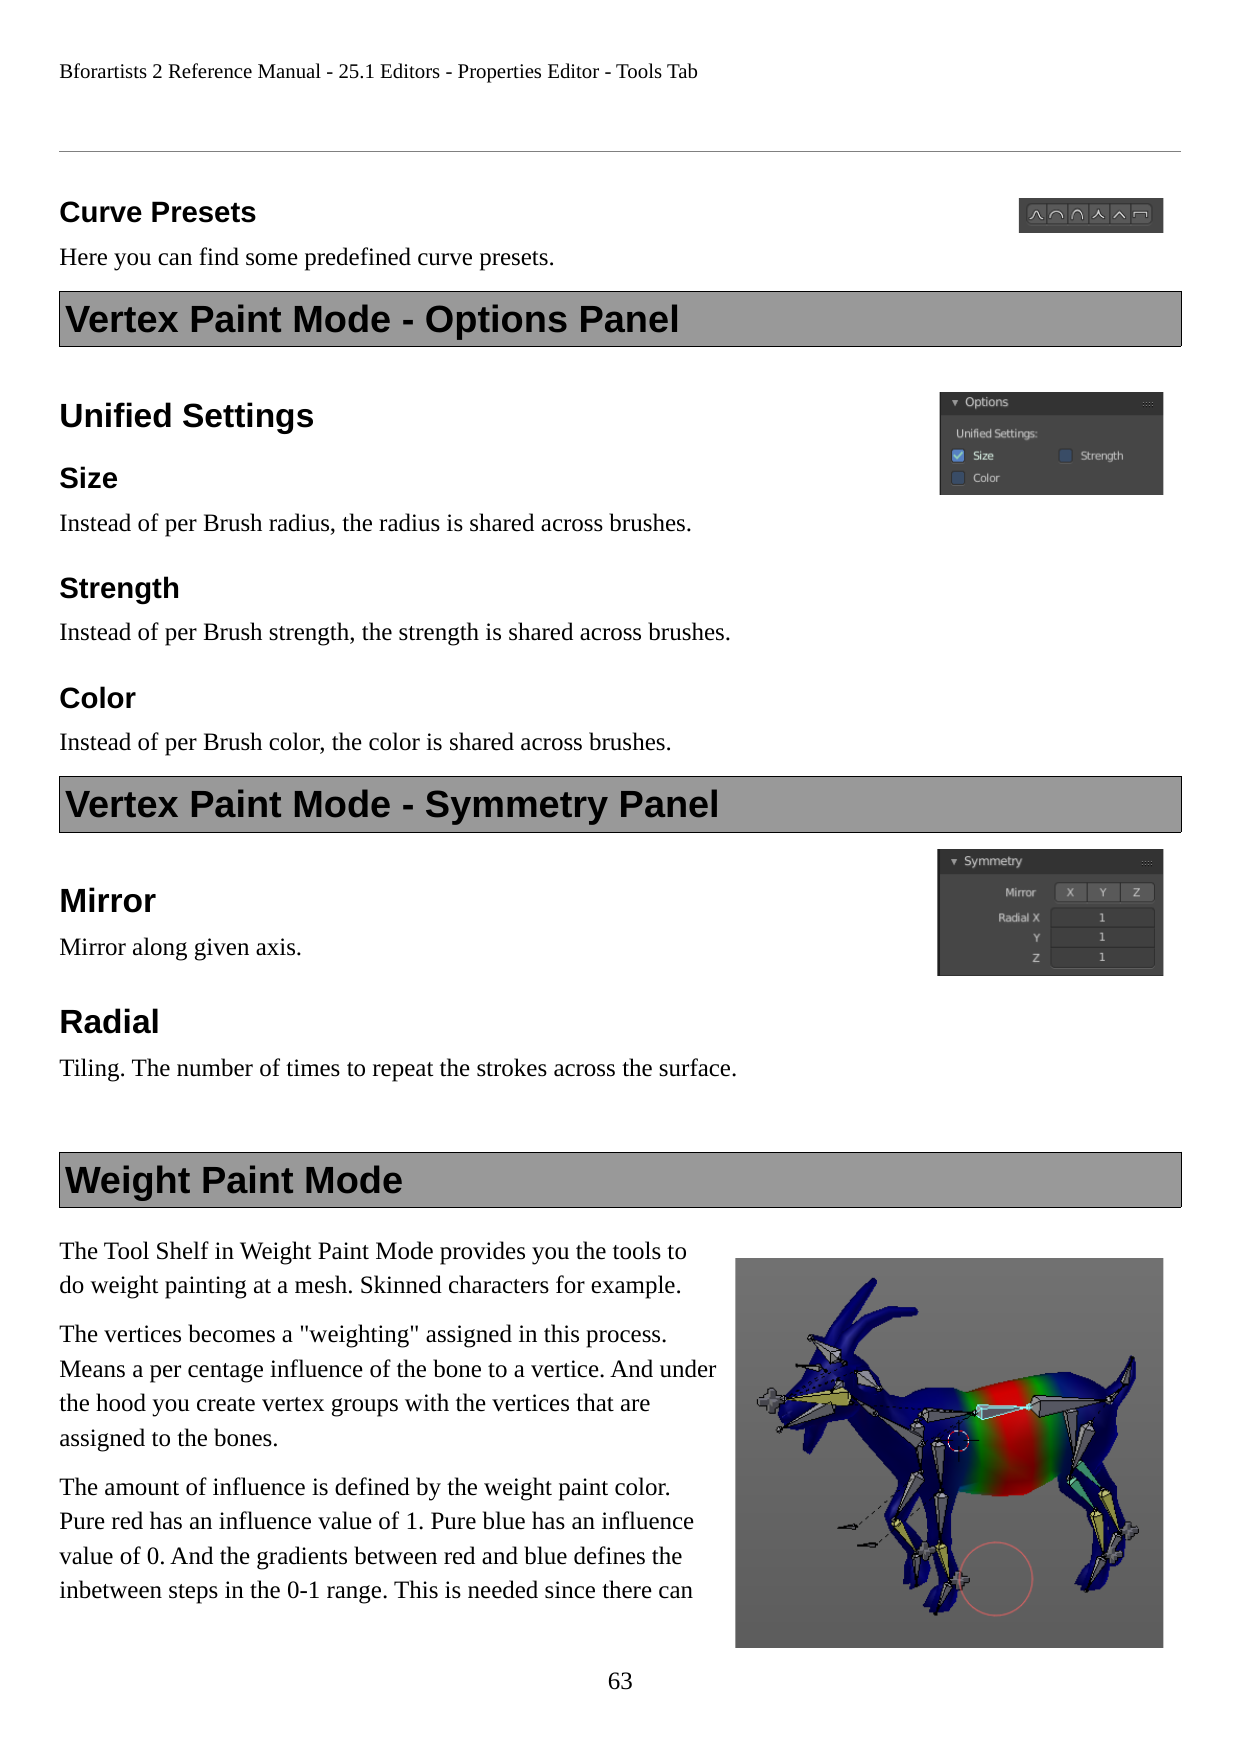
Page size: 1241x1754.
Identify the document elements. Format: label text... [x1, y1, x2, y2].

subtitle Size [59, 461, 939, 495]
text Instead of per Brush radius, the radius is shared across brushes. [59, 508, 1181, 536]
text The amount of influence is defined by the weight paint color. Pure red has an influence value of 1. Pure blue has an influence value of 0. And the gradients between red and blue defines the inbetween steps in the 0-1 range. This is needed since there can [59, 1472, 735, 1604]
subtitle Color [59, 681, 1181, 715]
subtitle [1164, 461, 1181, 495]
picture [735, 1258, 1164, 1648]
text The Tool Shelf in Weight Paint Mode provides you the tools to do weight painting at a mesh. Skinned characters for example. [59, 1236, 1181, 1299]
subtitle [1164, 396, 1181, 434]
table_header Weight Paint Mode [60, 1153, 1181, 1207]
subtitle Radial [59, 1002, 1181, 1041]
picture [1018, 198, 1164, 233]
picture [937, 849, 1164, 976]
table_header Vertex Paint Mode - Options Panel [60, 292, 1181, 346]
picture [939, 392, 1164, 495]
text Here you can find some predefined curve presets. [59, 242, 1181, 270]
subtitle [1164, 881, 1181, 920]
text Mirror along given axis. [59, 932, 937, 961]
subtitle Curve Presets [59, 195, 1181, 229]
text Instead of per Brush color, the color is shared across brushes. [59, 727, 1181, 756]
subtitle Strength [59, 571, 1181, 605]
subtitle Unified Settings [59, 396, 939, 434]
text Tiling. The number of times to repeat the strokes across the surface. [59, 1053, 1181, 1082]
text Instead of per Brush strength, the strength is shared across brushes. [59, 617, 1181, 646]
text [1164, 932, 1181, 961]
subtitle Mirror [59, 881, 937, 920]
text The vertices becomes a "weighting" assigned in this process. Means a per centage influence of the bone to a vertice. And under the hood you create vertex groups with the vertices that are assigned to the bones. [59, 1319, 735, 1451]
table_header Vertex Paint Mode - Symmetry Panel [60, 777, 1181, 832]
